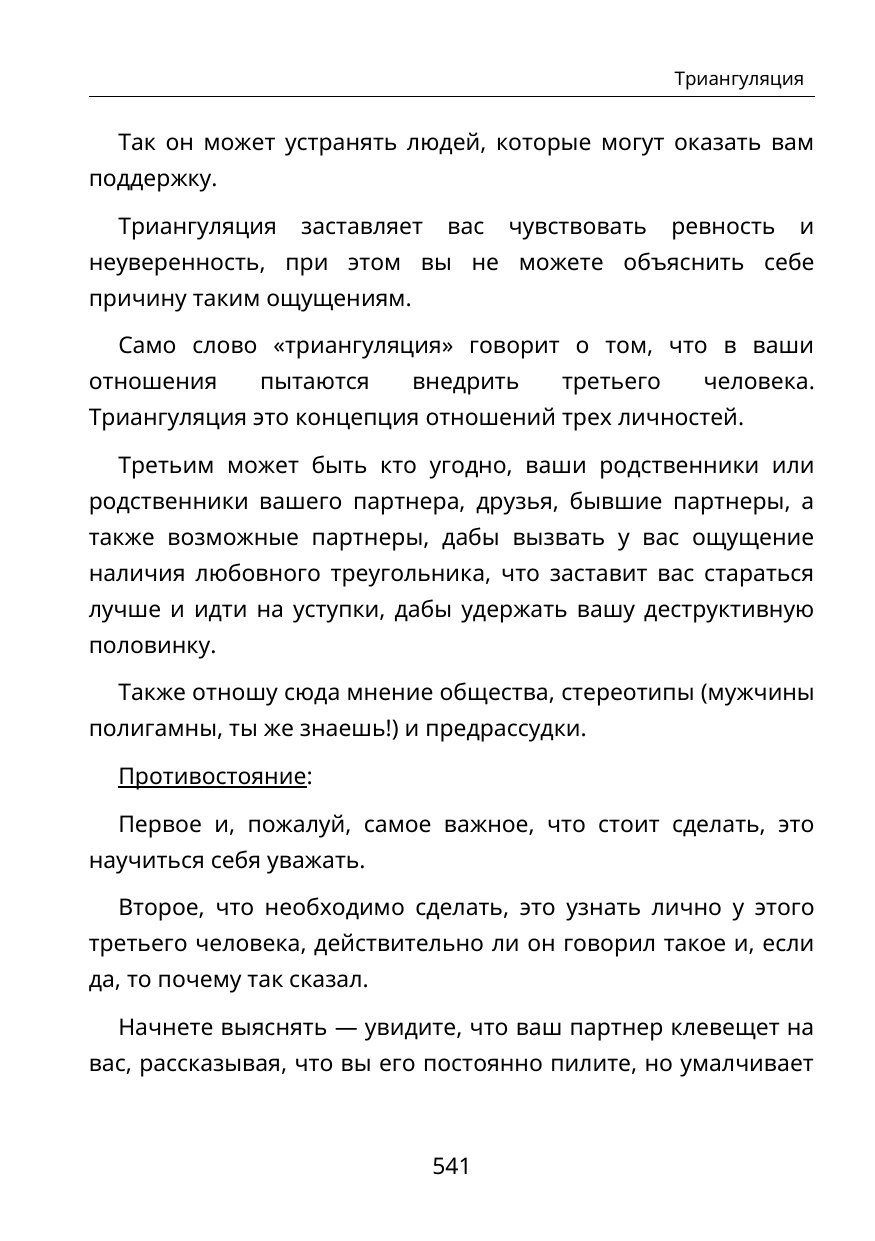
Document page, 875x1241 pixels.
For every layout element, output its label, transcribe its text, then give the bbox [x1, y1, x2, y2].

text Второе, что необходимо сделать, это узнать лично у этого третьего человека, действительно ли он говорил такое и, если да, то почему так сказал. [88, 891, 815, 994]
text Также отношу сюда мнение общества, стереотипы (мужчины полигамны, ты же знаешь!) и предрассудки. [88, 676, 815, 743]
text Противостояние: [88, 760, 815, 791]
text Третьим может быть кто угодно, ваши родственники или родственники вашего партнера, друзья, бывшие партнеры, а также возможные партнеры, дабы вызвать у вас ощущение наличия любовного треугольника, что заставит вас стараться лучше и идти на уступки, дабы удержать вашу деструктивную половинку. [88, 449, 815, 660]
text Первое и, пожалуй, самое важное, что стоит сделать, это научиться себя уважать. [88, 808, 815, 875]
text Само слово «триангуляция» говорит о том, что в ваши отношения пытаются внедрить третьего человека. Триангуляция это концепция отношений трех личностей. [88, 329, 815, 432]
text Так он может устранять людей, которые могут оказать вам поддержку. [88, 126, 815, 193]
text Начнете выяснять — увидите, что ваш партнер клевещет на вас, рассказывая, что вы его постоянно пилите, но умалчивает [88, 1011, 815, 1078]
text Триангуляция заставляет вас чувствовать ревность и неуверенность, при этом вы не можете объяснить себе причину таким ощущениям. [88, 210, 815, 313]
